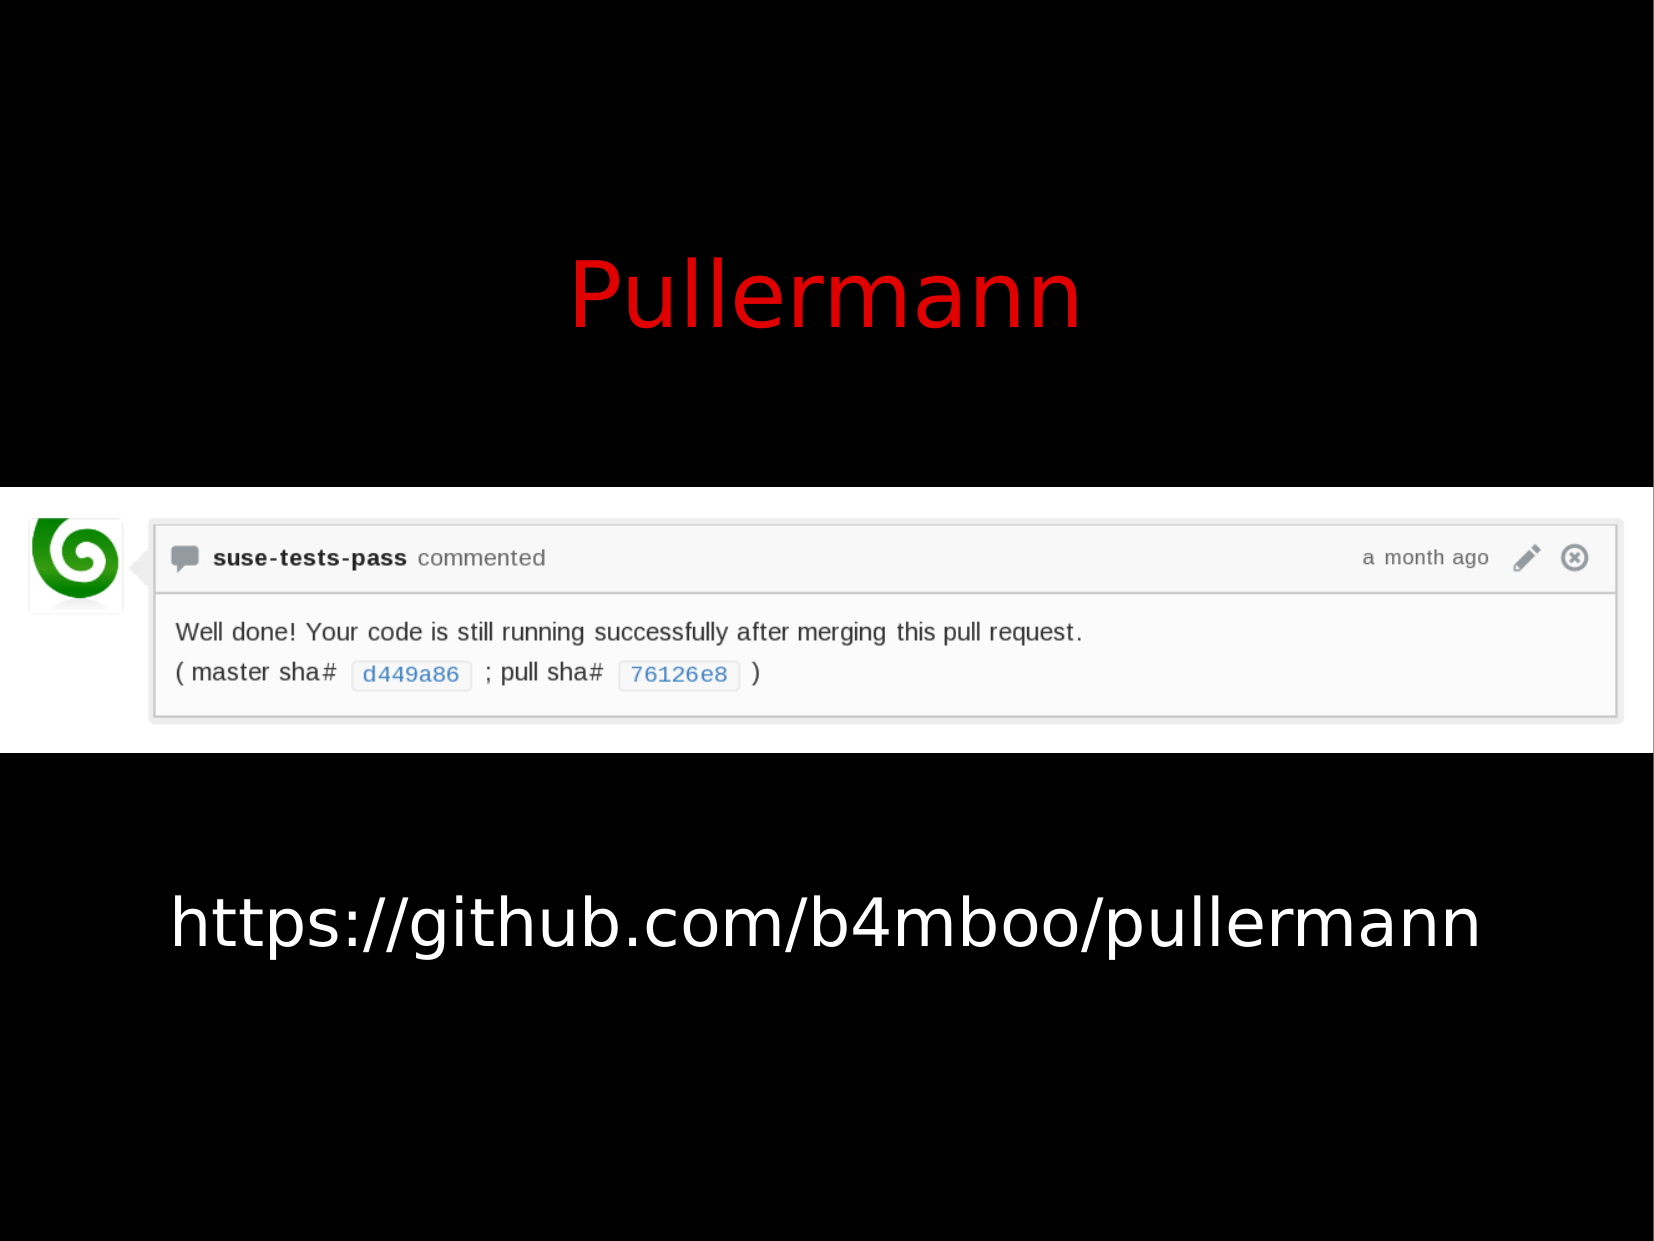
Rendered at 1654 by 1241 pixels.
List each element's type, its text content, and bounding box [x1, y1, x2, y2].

subtitle Pullermann https://github.com/b4mboo/pullermann [82, 753, 1571, 1133]
picture [0, 487, 1654, 753]
subtitle Pullermann https://github.com/b4mboo/pullermann [82, 73, 1571, 487]
